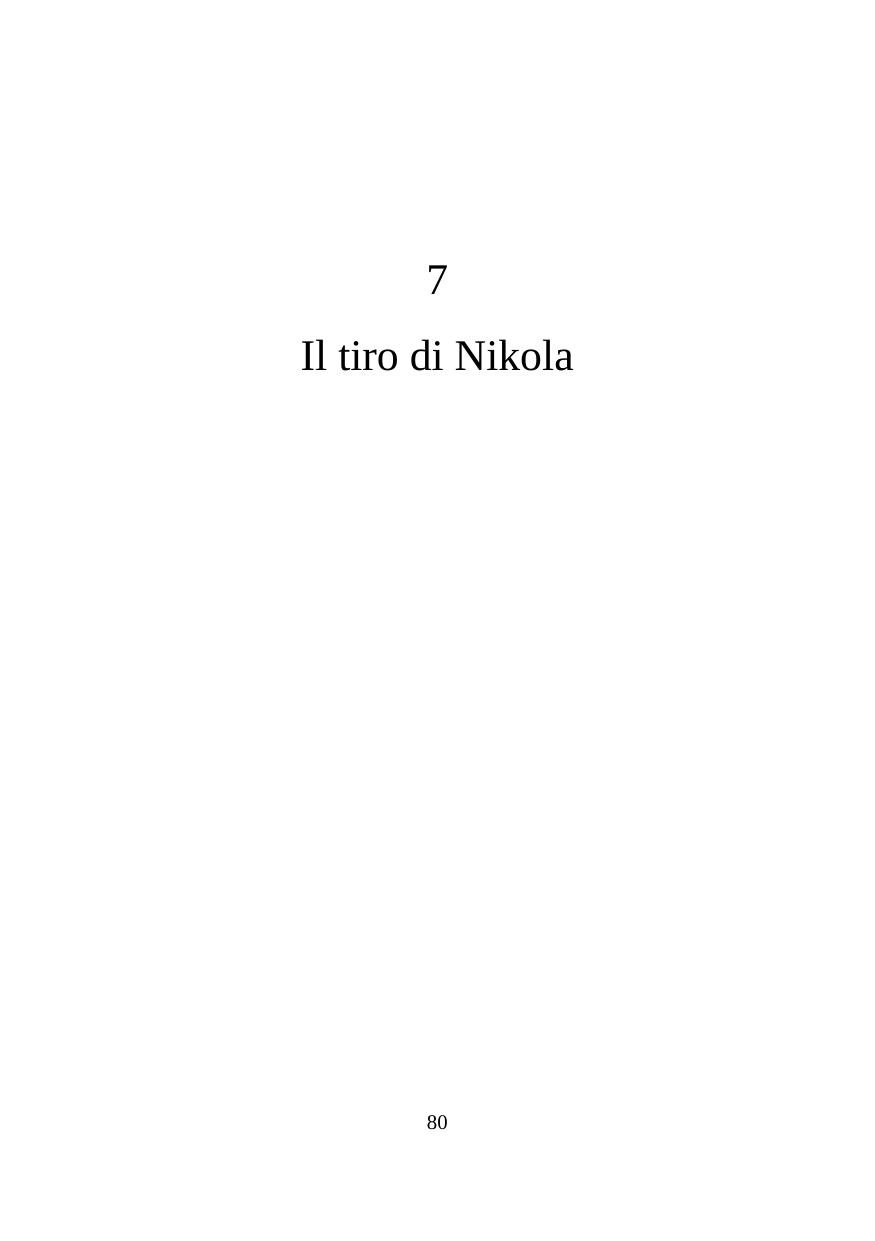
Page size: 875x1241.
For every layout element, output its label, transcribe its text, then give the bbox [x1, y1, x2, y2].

subtitle 7 Il tiro di Nikola [106, 254, 768, 379]
